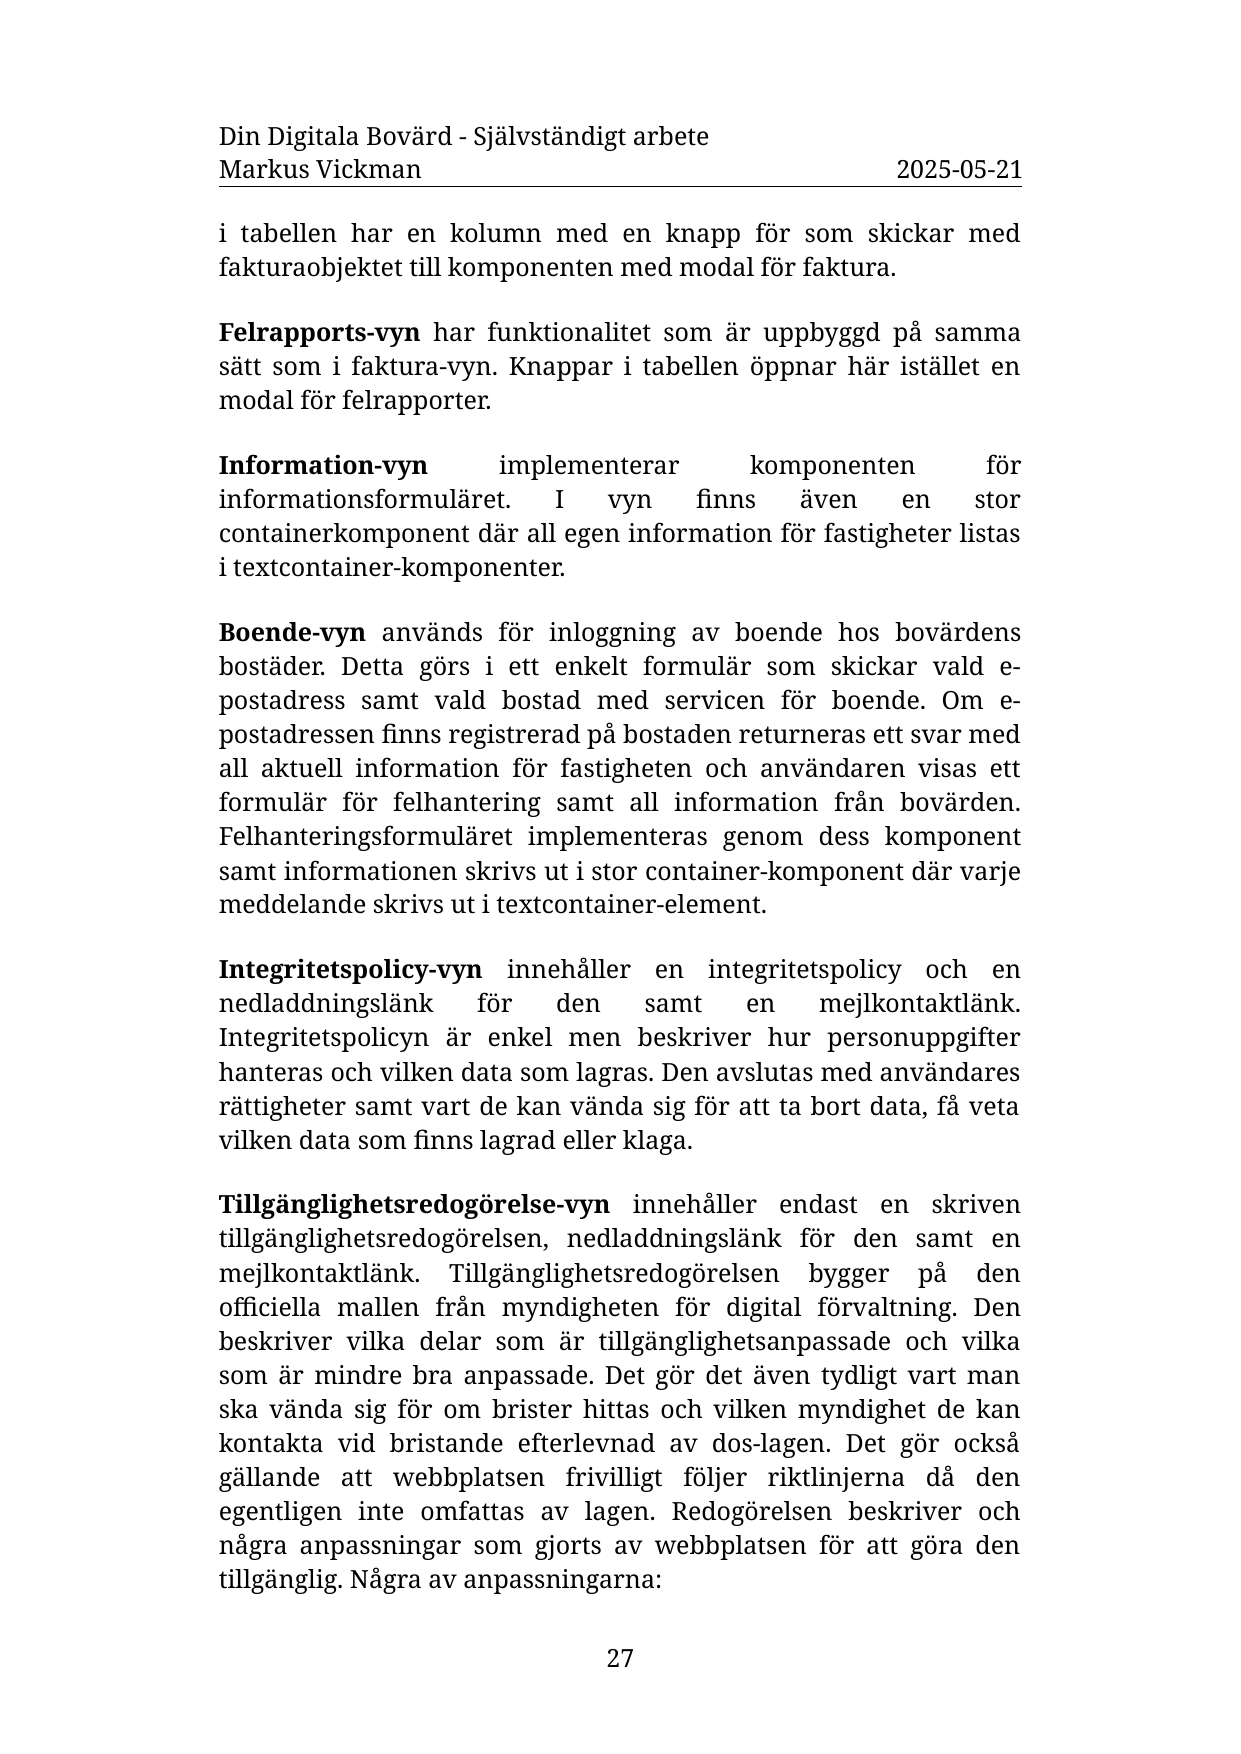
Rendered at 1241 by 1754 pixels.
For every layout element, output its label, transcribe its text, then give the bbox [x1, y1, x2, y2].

text i tabellen har en kolumn med en knapp för som skickar med fakturaobjektet till komponenten med modal för faktura. [218, 216, 1022, 284]
text Felrapports-vyn har funktionalitet som är uppbyggd på samma sätt som i faktura-vyn. Knappar i tabellen öppnar här istället en modal för felrapporter. [218, 315, 1022, 417]
text Integritetspolicy-vyn innehåller en integritetspolicy och en nedladdningslänk för den samt en mejlkontaktlänk. Integritetspolicyn är enkel men beskriver hur personuppgifter hanteras och vilken data som lagras. Den avslutas med användares rättigheter samt vart de kan vända sig för att ta bort data, få veta vilken data som finns lagrad eller klaga. [218, 952, 1022, 1156]
text Boende-vyn används för inloggning av boende hos bovärdens bostäder. Detta görs i ett enkelt formulär som skickar vald e-postadress samt vald bostad med servicen för boende. Om e-postadressen finns registrerad på bostaden returneras ett svar med all aktuell information för fastigheten och användaren visas ett formulär för felhantering samt all information från bovärden. Felhanteringsformuläret implementeras genom dess komponent samt informationen skrivs ut i stor container-komponent där varje meddelande skrivs ut i textcontainer-element. [218, 615, 1022, 921]
text Tillgänglighetsredogörelse-vyn innehåller endast en skriven tillgänglighetsredogörelsen, nedladdningslänk för den samt en mejlkontaktlänk. Tillgänglighetsredogörelsen bygger på den officiella mallen från myndigheten för digital förvaltning. Den beskriver vilka delar som är tillgänglighetsanpassade och vilka som är mindre bra anpassade. Det gör det även tydligt vart man ska vända sig för om brister hittas och vilken myndighet de kan kontakta vid bristande efterlevnad av dos-lagen. Det gör också gällande att webbplatsen frivilligt följer riktlinjerna då den egentligen inte omfattas av lagen. Redogörelsen beskriver och några anpassningar som gjorts av webbplatsen för att göra den tillgänglig. Några av anpassningarna: [218, 1187, 1022, 1596]
text Information-vyn implementerar komponenten för informationsformuläret. I vyn finns även en stor containerkomponent där all egen information för fastigheter listas i textcontainer-komponenter. [218, 448, 1022, 584]
